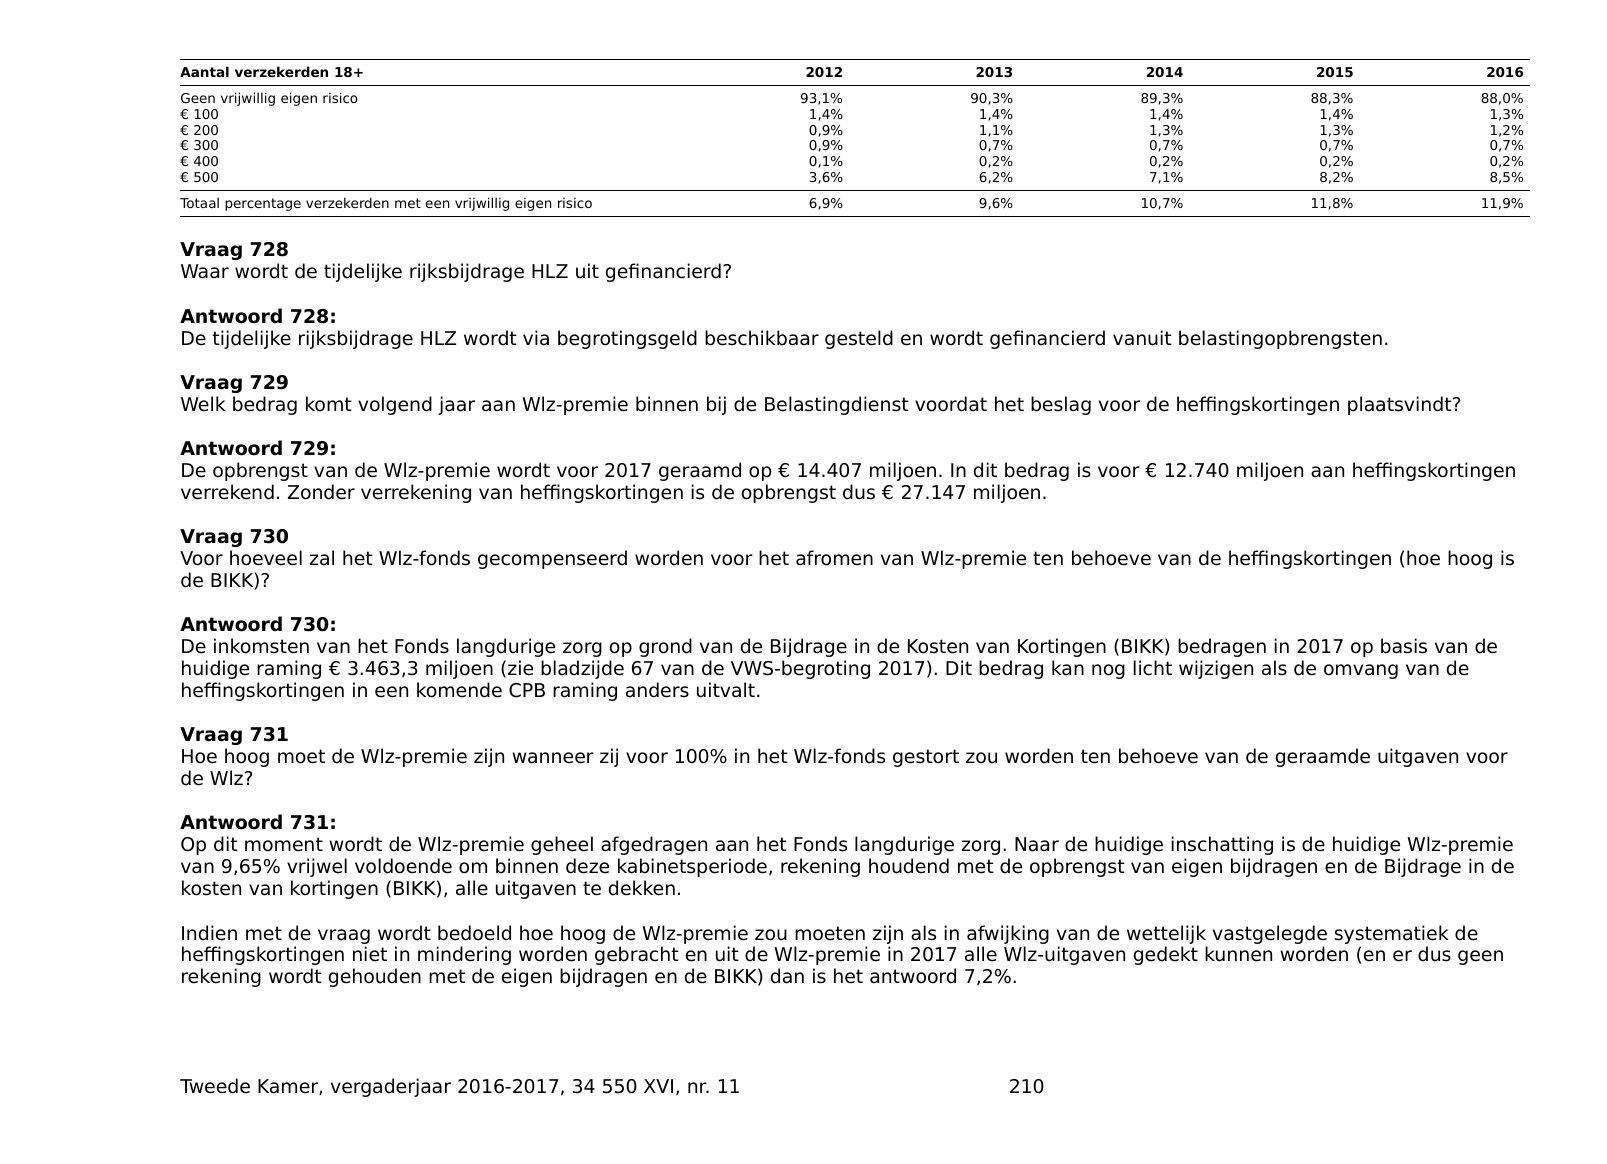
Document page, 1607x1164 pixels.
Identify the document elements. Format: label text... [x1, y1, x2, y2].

table_cell 0,2% [1019, 154, 1189, 169]
text Op dit moment wordt de Wlz-premie geheel afgedragen aan het Fonds langdurige zorg. Naar de huidige inschatting is de huidige Wlz-premie van 9,65% vrijwel voldoende om binnen deze kabinetsperiode, rekening houdend met de opbrengst van eigen bijdragen en de Bijdrage in de kosten van kortingen (BIKK), alle uitgaven te dekken. [180, 834, 1529, 900]
table_cell 0,7% [1189, 138, 1359, 154]
table_cell 1,1% [849, 123, 1019, 138]
table_cell 11,8% [1189, 191, 1359, 216]
table_cell € 100 [180, 107, 679, 122]
table_cell 0,9% [679, 123, 849, 138]
table_cell 6,9% [679, 191, 849, 216]
table_header 2014 [1019, 60, 1189, 85]
table_cell 0,7% [1019, 138, 1189, 154]
text Vraag 731 [180, 724, 1529, 746]
text Antwoord 731: [180, 812, 1529, 834]
table_cell 7,1% [1019, 170, 1189, 190]
table_cell 1,4% [849, 107, 1019, 122]
text Antwoord 729: [180, 438, 1529, 460]
table_cell 1,4% [679, 107, 849, 122]
table_cell 1,3% [1359, 107, 1529, 122]
text Antwoord 728: [180, 306, 1529, 327]
table_cell 11,9% [1359, 191, 1529, 216]
table_cell 1,4% [1019, 107, 1189, 122]
table_cell 9,6% [849, 191, 1019, 216]
table_cell 10,7% [1019, 191, 1189, 216]
table_cell 6,2% [849, 170, 1019, 190]
table_cell 0,9% [679, 138, 849, 154]
table_cell 0,2% [1359, 154, 1529, 169]
table_cell 88,3% [1189, 86, 1359, 107]
text Vraag 730 [180, 526, 1529, 548]
table_header 2012 [679, 60, 849, 85]
table_cell 89,3% [1019, 86, 1189, 107]
table_cell 1,3% [1019, 123, 1189, 138]
table_header 2013 [849, 60, 1019, 85]
table_header 2016 [1359, 60, 1529, 85]
table_cell € 500 [180, 170, 679, 190]
text Voor hoeveel zal het Wlz-fonds gecompenseerd worden voor het afromen van Wlz-premie ten behoeve van de heffingskortingen (hoe hoog is de BIKK)? [180, 548, 1529, 592]
table_cell 0,1% [679, 154, 849, 169]
table_cell 8,2% [1189, 170, 1359, 190]
table_cell € 400 [180, 154, 679, 169]
table_cell 90,3% [849, 86, 1019, 107]
table_header Aantal verzekerden 18+ [180, 60, 679, 85]
text Waar wordt de tijdelijke rijksbijdrage HLZ uit gefinancierd? [180, 261, 1529, 283]
table_cell 0,7% [1359, 138, 1529, 154]
table_cell 3,6% [679, 170, 849, 190]
table_cell 0,2% [849, 154, 1019, 169]
table_cell 8,5% [1359, 170, 1529, 190]
table_cell Geen vrijwillig eigen risico [180, 86, 679, 107]
text Vraag 728 [180, 239, 1529, 261]
text De opbrengst van de Wlz-premie wordt voor 2017 geraamd op € 14.407 miljoen. In dit bedrag is voor € 12.740 miljoen aan heffingskortingen verrekend. Zonder verrekening van heffingskortingen is de opbrengst dus € 27.147 miljoen. [180, 460, 1529, 504]
table_cell Totaal percentage verzekerden met een vrijwillig eigen risico [180, 191, 679, 216]
table_cell 1,2% [1359, 123, 1529, 138]
text De inkomsten van het Fonds langdurige zorg op grond van de Bijdrage in de Kosten van Kortingen (BIKK) bedragen in 2017 op basis van de huidige raming € 3.463,3 miljoen (zie bladzijde 67 van de VWS-begroting 2017). Dit bedrag kan nog licht wijzigen als de omvang van de heffingskortingen in een komende CPB raming anders uitvalt. [180, 636, 1529, 702]
table_cell € 300 [180, 138, 679, 154]
text Vraag 729 [180, 372, 1529, 394]
table_cell 1,3% [1189, 123, 1359, 138]
table_cell 0,2% [1189, 154, 1359, 169]
text Indien met de vraag wordt bedoeld hoe hoog de Wlz-premie zou moeten zijn als in afwijking van de wettelijk vastgelegde systematiek de heffingskortingen niet in mindering worden gebracht en uit de Wlz-premie in 2017 alle Wlz-uitgaven gedekt kunnen worden (en er dus geen rekening wordt gehouden met de eigen bijdragen en de BIKK) dan is het antwoord 7,2%. [180, 922, 1529, 988]
table_cell € 200 [180, 123, 679, 138]
table_header 2015 [1189, 60, 1359, 85]
table_cell 1,4% [1189, 107, 1359, 122]
table_cell 88,0% [1359, 86, 1529, 107]
table_cell 0,7% [849, 138, 1019, 154]
text Antwoord 730: [180, 614, 1529, 636]
text De tijdelijke rijksbijdrage HLZ wordt via begrotingsgeld beschikbaar gesteld en wordt gefinancierd vanuit belastingopbrengsten. [180, 327, 1529, 349]
text Hoe hoog moet de Wlz-premie zijn wanneer zij voor 100% in het Wlz-fonds gestort zou worden ten behoeve van de geraamde uitgaven voor de Wlz? [180, 746, 1529, 790]
table_cell 93,1% [679, 86, 849, 107]
text Welk bedrag komt volgend jaar aan Wlz-premie binnen bij de Belastingdienst voordat het beslag voor de heffingskortingen plaatsvindt? [180, 394, 1529, 416]
